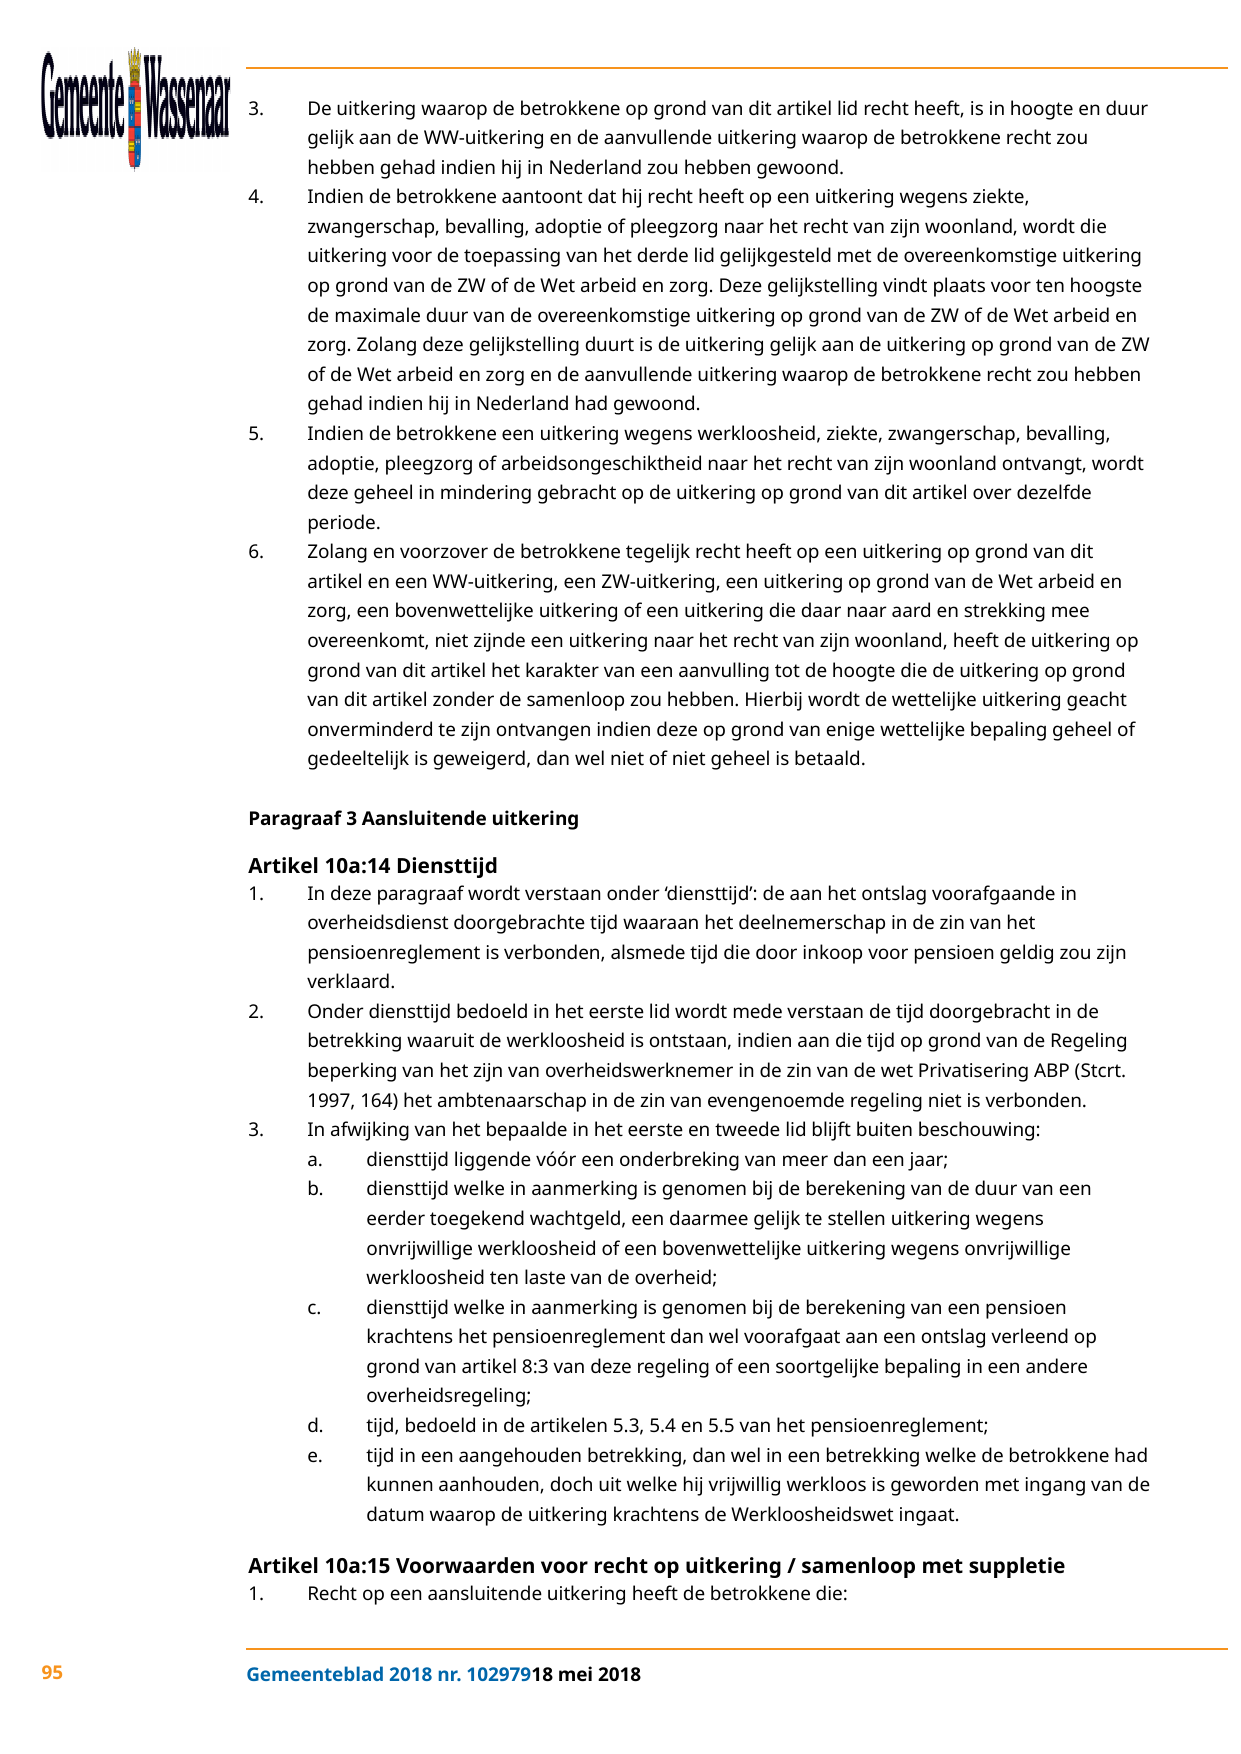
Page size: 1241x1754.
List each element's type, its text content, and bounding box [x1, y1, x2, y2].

list diensttijd liggende vóór een onderbreking van meer dan een jaar; [307, 1146, 1152, 1172]
list tijd, bedoeld in de artikelen 5.3, 5.4 en 5.5 van het pensioenreglement; [307, 1412, 1152, 1438]
list diensttijd welke in aanmerking is genomen bij de berekening van de duur van een eerder toegekend wachtgeld, een daarmee gelijk te stellen uitkering wegens onvrijwillige werkloosheid of een bovenwettelijke uitkering wegens onvrijwillige werkloosheid ten laste van de overheid; [307, 1176, 1152, 1290]
text Paragraaf 3 Aansluitende uitkering [248, 805, 1152, 831]
text Artikel 10a:15 Voorwaarden voor recht op uitkering / samenloop met suppletie [248, 1551, 1152, 1580]
list Indien de betrokkene een uitkering wegens werkloosheid, ziekte, zwangerschap, bevalling, adoptie, pleegzorg of arbeidsongeschiktheid naar het recht van zijn woonland ontvangt, wordt deze geheel in mindering gebracht op de uitkering op grond van dit artikel over dezelfde periode. [248, 420, 1152, 535]
picture [41, 47, 231, 172]
list diensttijd welke in aanmerking is genomen bij de berekening van een pensioen krachtens het pensioenreglement dan wel voorafgaat aan een ontslag verleend op grond van artikel 8:3 van deze regeling of een soortgelijke bepaling in een andere overheidsregeling; [307, 1294, 1152, 1408]
list De uitkering waarop de betrokkene op grond van dit artikel lid recht heeft, is in hoogte en duur gelijk aan de WW-uitkering en de aanvullende uitkering waarop de betrokkene recht zou hebben gehad indien hij in Nederland zou hebben gewoond. [248, 95, 1152, 180]
list Zolang en voorzover de betrokkene tegelijk recht heeft op een uitkering op grond van dit artikel en een WW-uitkering, een ZW-uitkering, een uitkering op grond van de Wet arbeid en zorg, een bovenwettelijke uitkering of een uitkering die daar naar aard en strekking mee overeenkomt, niet zijnde een uitkering naar het recht van zijn woonland, heeft de uitkering op grond van dit artikel het karakter van een aanvulling tot de hoogte die de uitkering op grond van dit artikel zonder de samenloop zou hebben. Hierbij wordt de wettelijke uitkering geacht onverminderd te zijn ontvangen indien deze op grond van enige wettelijke bepaling geheel of gedeeltelijk is geweigerd, dan wel niet of niet geheel is betaald. [248, 538, 1152, 771]
list In deze paragraaf wordt verstaan onder ‘diensttijd’: de aan het ontslag voorafgaande in overheidsdienst doorgebrachte tijd waaraan het deelnemerschap in de zin van het pensioenreglement is verbonden, alsmede tijd die door inkoop voor pensioen geldig zou zijn verklaard. [248, 880, 1152, 994]
list tijd in een aangehouden betrekking, dan wel in een betrekking welke de betrokkene had kunnen aanhouden, doch uit welke hij vrijwillig werkloos is geworden met ingang van de datum waarop de uitkering krachtens de Werkloosheidswet ingaat. [307, 1442, 1152, 1527]
text Artikel 10a:14 Diensttijd [248, 851, 1152, 880]
list Indien de betrokkene aantoont dat hij recht heeft op een uitkering wegens ziekte, zwangerschap, bevalling, adoptie of pleegzorg naar het recht van zijn woonland, wordt die uitkering voor de toepassing van het derde lid gelijkgesteld met de overeenkomstige uitkering op grond van de ZW of de Wet arbeid en zorg. Deze gelijkstelling vindt plaats voor ten hoogste de maximale duur van de overeenkomstige uitkering op grond van de ZW of de Wet arbeid en zorg. Zolang deze gelijkstelling duurt is de uitkering gelijk aan de uitkering op grond van de ZW of de Wet arbeid en zorg en de aanvullende uitkering waarop de betrokkene recht zou hebben gehad indien hij in Nederland had gewoond. [248, 183, 1152, 416]
list Recht op een aansluitende uitkering heeft de betrokkene die: [248, 1580, 1152, 1606]
list In afwijking van het bepaalde in het eerste en tweede lid blijft buiten beschouwing: [248, 1116, 1152, 1142]
list Onder diensttijd bedoeld in het eerste lid wordt mede verstaan de tijd doorgebracht in de betrekking waaruit de werkloosheid is ontstaan, indien aan die tijd op grond van de Regeling beperking van het zijn van overheidswerknemer in de zin van de wet Privatisering ABP (Stcrt. 1997, 164) het ambtenaarschap in de zin van evengenoemde regeling niet is verbonden. [248, 998, 1152, 1113]
